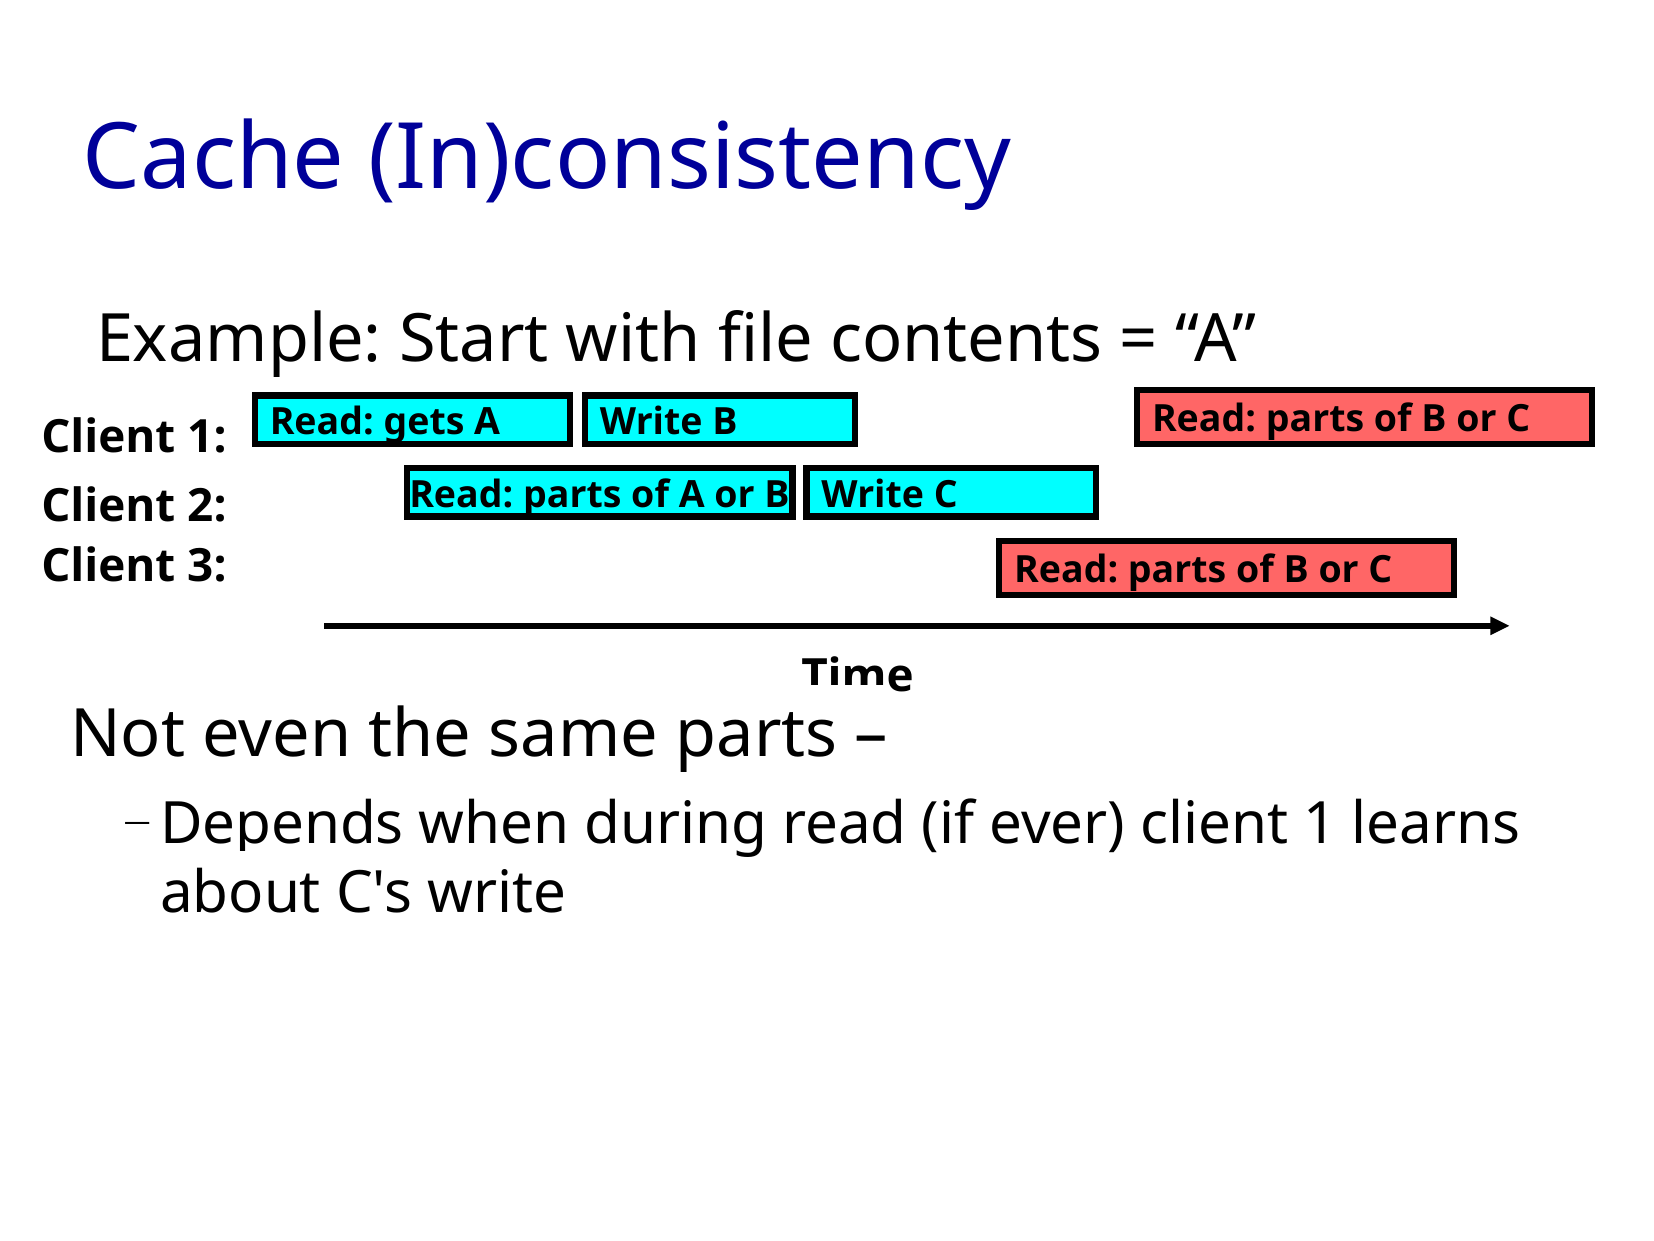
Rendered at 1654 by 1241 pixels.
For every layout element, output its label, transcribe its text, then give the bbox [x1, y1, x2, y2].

text_box Write B [585, 395, 856, 444]
text_box Write C [806, 468, 1096, 517]
text_box Read: gets A [255, 395, 571, 444]
text_box Time [786, 637, 1004, 690]
text_box Client 3: [26, 528, 317, 599]
text_box Time [851, 671, 860, 685]
text_box Read: parts of B or C [1137, 389, 1592, 444]
text_box Read: parts of B or C [999, 540, 1454, 595]
text_box Client 2: [26, 468, 317, 528]
text_box Client 1: [26, 399, 317, 468]
list Example: Start with file contents = “A” [60, 290, 1571, 541]
text_box Read: parts of A or B [406, 468, 793, 517]
text_box Time [867, 671, 876, 685]
list Not even the same parts – Depends when during read (if ever) client 1 learns about C's write [34, 690, 1606, 1165]
title Cache (In)consistency [82, 49, 1571, 257]
